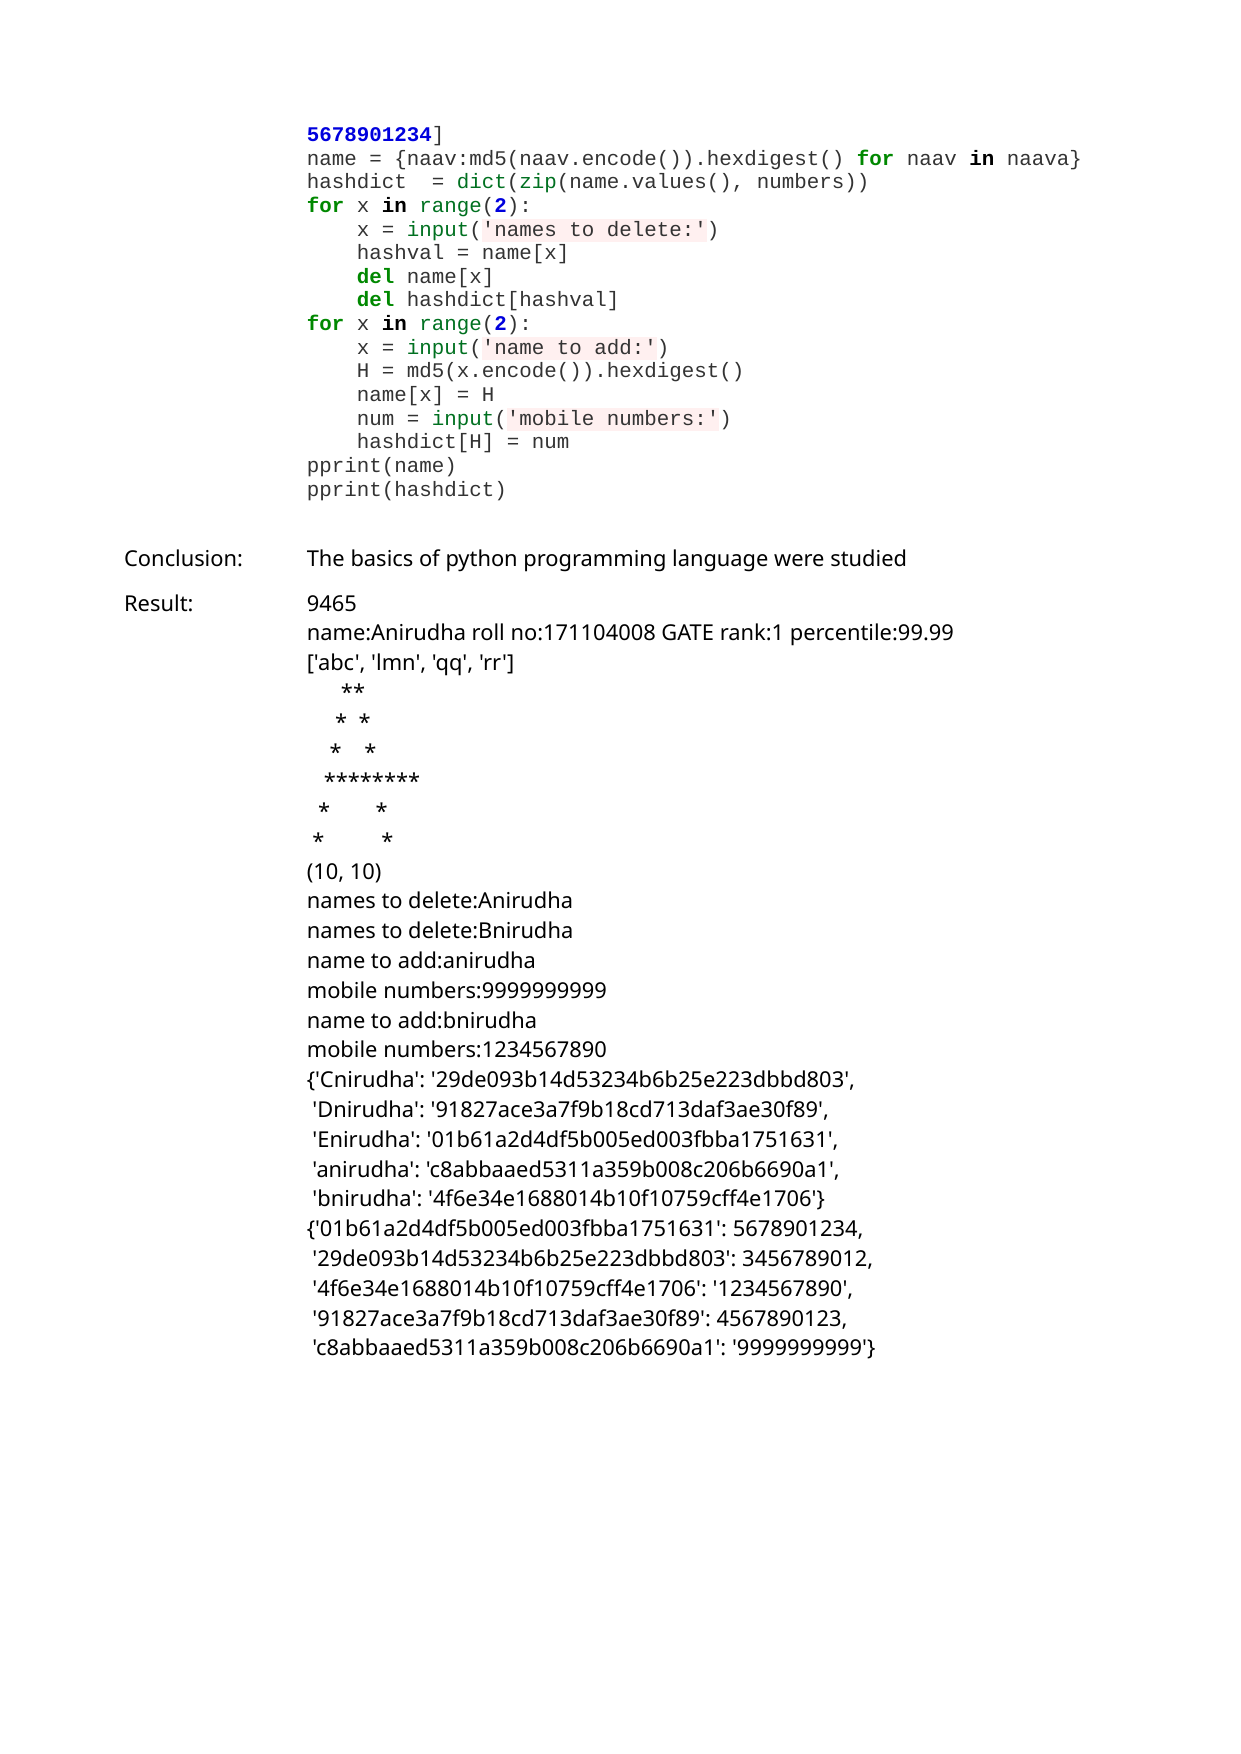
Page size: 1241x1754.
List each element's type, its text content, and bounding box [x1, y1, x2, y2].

table_cell [119, 119, 301, 537]
table_cell The basics of python programming language were studied [302, 539, 1123, 582]
table_cell Result: [119, 583, 301, 1368]
table_cell 5678901234] name = {naav:md5(naav.encode()).hexdigest() for naav in naava} hashdict = dict(zip(name.values(), numbers)) for x in range(2): x = input('names to delete:') hashval = name[x] del name[x] del hashdict[hashval] for x in range(2): x = input('name to add:') H = md5(x.encode()).hexdigest() name[x] = H num = input('mobile numbers:') hashdict[H] = num pprint(name) pprint(hashdict) [302, 119, 1123, 537]
table_cell Conclusion: [119, 539, 301, 582]
table_cell 9465 name:Anirudha roll no:171104008 GATE rank:1 percentile:99.99 ['abc', 'lmn', 'qq', 'rr'] ** * * * * ******** * * * * (10, 10) names to delete:Anirudha names to delete:Bnirudha name to add:anirudha mobile numbers:9999999999 name to add:bnirudha mobile numbers:1234567890 {'Cnirudha': '29de093b14d53234b6b25e223dbbd803', 'Dnirudha': '91827ace3a7f9b18cd713daf3ae30f89', 'Enirudha': '01b61a2d4df5b005ed003fbba1751631', 'anirudha': 'c8abbaaed5311a359b008c206b6690a1', 'bnirudha': '4f6e34e1688014b10f10759cff4e1706'} {'01b61a2d4df5b005ed003fbba1751631': 5678901234, '29de093b14d53234b6b25e223dbbd803': 3456789012, '4f6e34e1688014b10f10759cff4e1706': '1234567890', '91827ace3a7f9b18cd713daf3ae30f89': 4567890123, 'c8abbaaed5311a359b008c206b6690a1': '9999999999'} [302, 583, 1123, 1368]
